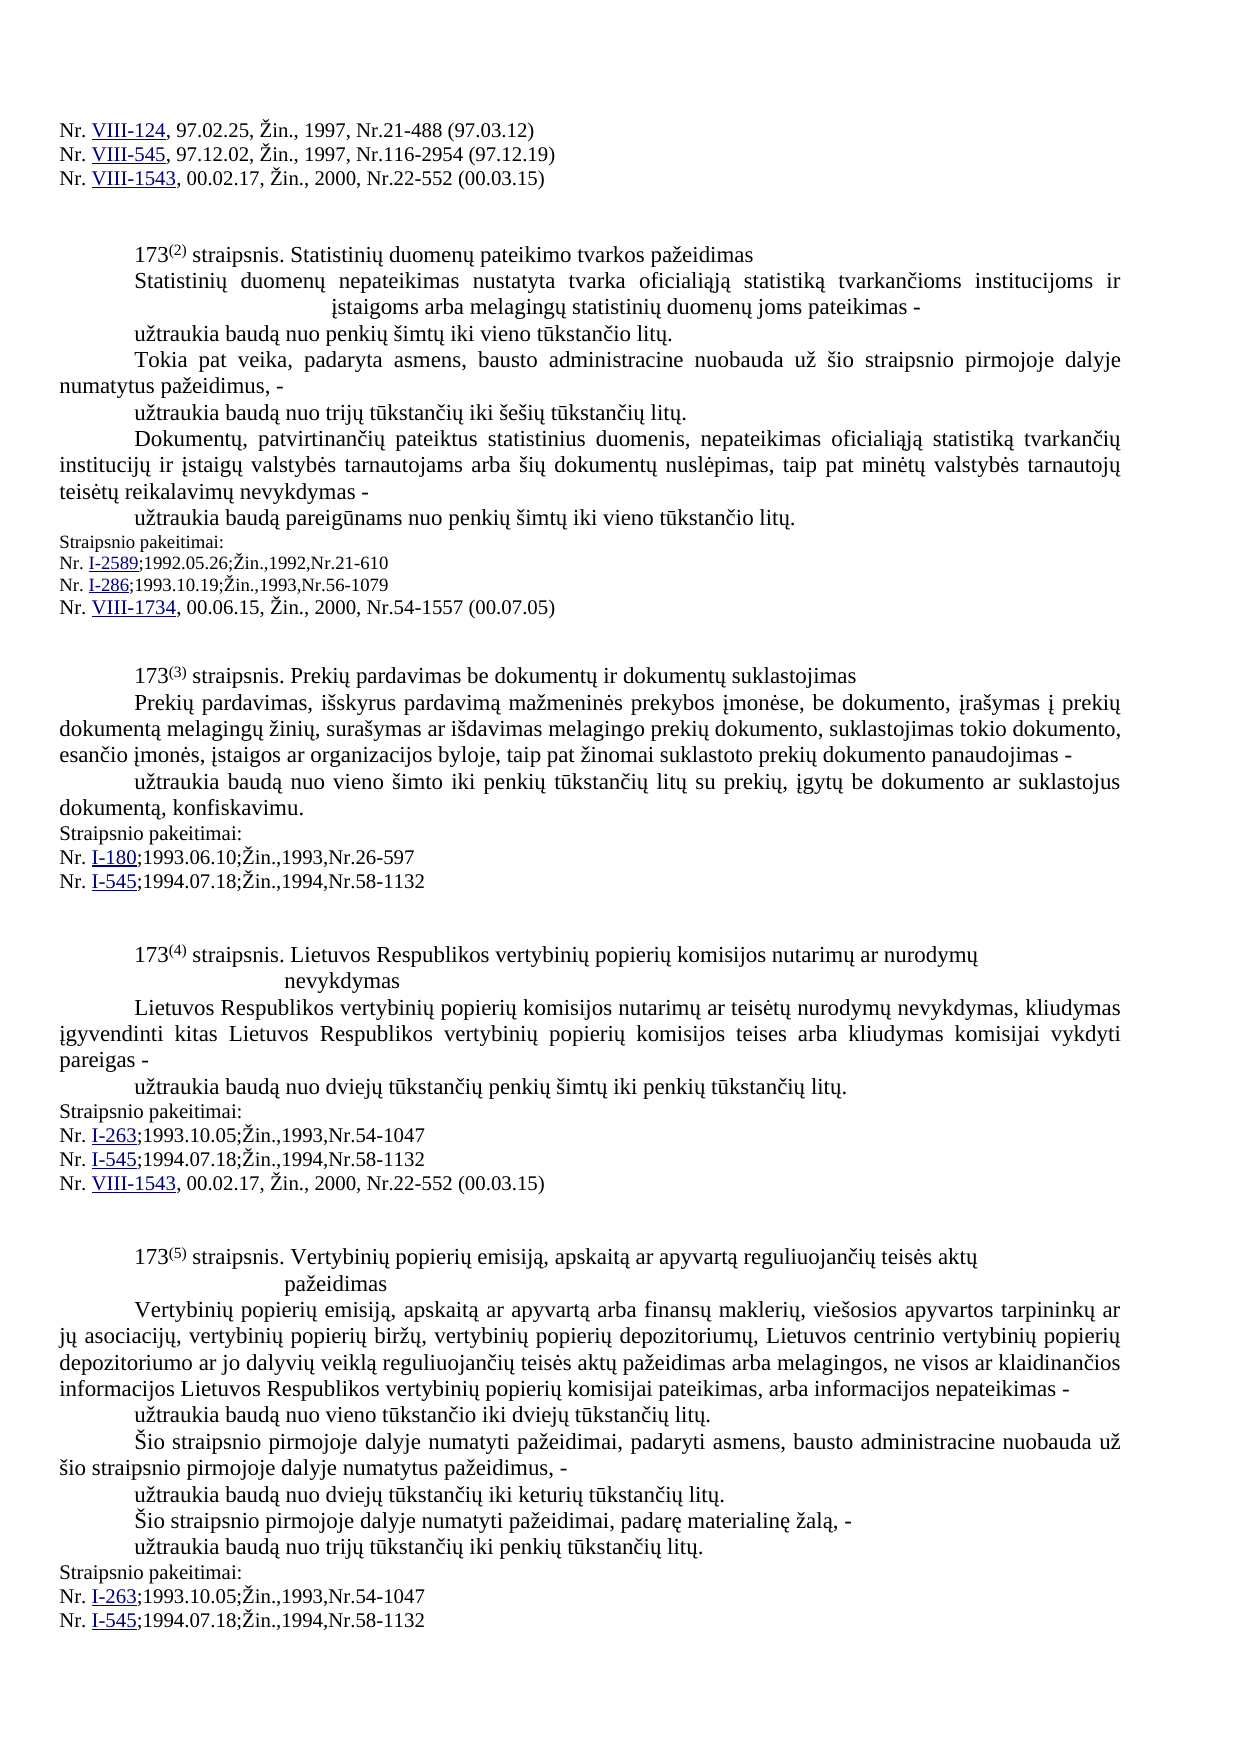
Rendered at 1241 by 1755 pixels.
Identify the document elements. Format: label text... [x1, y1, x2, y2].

text užtraukia baudą nuo vieno tūkstančio iki dviejų tūkstančių litų. [59, 1402, 1122, 1428]
text užtraukia baudą pareigūnams nuo penkių šimtų iki vieno tūkstančio litų. [59, 504, 1122, 531]
text Straipsnio pakeitimai: [59, 1560, 1122, 1584]
text Nr. VIII-1543, 00.02.17, Žin., 2000, Nr.22-552 (00.03.15) [59, 166, 1122, 190]
text Nr. I-545;1994.07.18;Žin.,1994,Nr.58-1132 [59, 869, 1122, 893]
text Prekių pardavimas, išskyrus pardavimą mažmeninės prekybos įmonėse, be dokumento, įrašymas į prekių dokumentą melagingų žinių, surašymas ar išdavimas melagingo prekių dokumento, suklastojimas tokio dokumento, esančio įmonės, įstaigos ar organizacijos byloje, taip pat žinomai suklastoto prekių dokumento panaudojimas - [59, 689, 1122, 768]
text Statistinių duomenų nepateikimas nustatyta tvarka oficialiąją statistiką tvarkančioms institucijoms ir įstaigoms arba melagingų statistinių duomenų joms pateikimas - [134, 267, 1122, 320]
text Nr. I-263;1993.10.05;Žin.,1993,Nr.54-1047 [59, 1123, 1122, 1147]
text užtraukia baudą nuo trijų tūkstančių iki penkių tūkstančių litų. [59, 1533, 1122, 1560]
text Nr. I-180;1993.06.10;Žin.,1993,Nr.26-597 [59, 845, 1122, 869]
text Nr. I-545;1994.07.18;Žin.,1994,Nr.58-1132 [59, 1147, 1122, 1171]
text Dokumentų, patvirtinančių pateiktus statistinius duomenis, nepateikimas oficialiąją statistiką tvarkančių institucijų ir įstaigų valstybės tarnautojams arba šių dokumentų nuslėpimas, taip pat minėtų valstybės tarnautojų teisėtų reikalavimų nevykdymas - [59, 425, 1122, 504]
text užtraukia baudą nuo dviejų tūkstančių penkių šimtų iki penkių tūkstančių litų. [59, 1073, 1122, 1099]
text Lietuvos Respublikos vertybinių popierių komisijos nutarimų ar teisėtų nurodymų nevykdymas, kliudymas įgyvendinti kitas Lietuvos Respublikos vertybinių popierių komisijos teises arba kliudymas komisijai vykdyti pareigas - [59, 994, 1122, 1073]
text Šio straipsnio pirmojoje dalyje numatyti pažeidimai, padarę materialinę žalą, - [59, 1507, 1122, 1533]
text Šio straipsnio pirmojoje dalyje numatyti pažeidimai, padaryti asmens, bausto administracine nuobauda už šio straipsnio pirmojoje dalyje numatytus pažeidimus, - [59, 1428, 1122, 1481]
text užtraukia baudą nuo penkių šimtų iki vieno tūkstančio litų. [59, 320, 1122, 346]
text Nr. I-286;1993.10.19;Žin.,1993,Nr.56-1079 [59, 574, 1122, 595]
text nevykdymas [284, 967, 1122, 994]
text užtraukia baudą nuo vieno šimto iki penkių tūkstančių litų su prekių, įgytų be dokumento ar suklastojus dokumentą, konfiskavimu. [59, 768, 1122, 821]
text Nr. VIII-545, 97.12.02, Žin., 1997, Nr.116-2954 (97.12.19) [59, 142, 1122, 166]
text Nr. I-263;1993.10.05;Žin.,1993,Nr.54-1047 [59, 1584, 1122, 1608]
text Straipsnio pakeitimai: [59, 531, 1122, 552]
text Tokia pat veika, padaryta asmens, bausto administracine nuobauda už šio straipsnio pirmojoje dalyje numatytus pažeidimus, - [59, 346, 1122, 399]
text 173(3) straipsnis. Prekių pardavimas be dokumentų ir dokumentų suklastojimas [59, 662, 1122, 689]
text Nr. VIII-124, 97.02.25, Žin., 1997, Nr.21-488 (97.03.12) [59, 118, 1122, 142]
text 173(2) straipsnis. Statistinių duomenų pateikimo tvarkos pažeidimas [134, 241, 1122, 267]
text 173(4) straipsnis. Lietuvos Respublikos vertybinių popierių komisijos nutarimų ar nurodymų [134, 941, 1122, 967]
text Nr. VIII-1543, 00.02.17, Žin., 2000, Nr.22-552 (00.03.15) [59, 1171, 1122, 1195]
text pažeidimas [284, 1270, 1122, 1296]
text užtraukia baudą nuo trijų tūkstančių iki šešių tūkstančių litų. [59, 399, 1122, 425]
text Nr. VIII-1734, 00.06.15, Žin., 2000, Nr.54-1557 (00.07.05) [59, 595, 1122, 619]
text Straipsnio pakeitimai: [59, 1099, 1122, 1123]
text 173(5) straipsnis. Vertybinių popierių emisiją, apskaitą ar apyvartą reguliuojančių teisės aktų [134, 1243, 1122, 1270]
text Nr. I-2589;1992.05.26;Žin.,1992,Nr.21-610 [59, 552, 1122, 574]
text užtraukia baudą nuo dviejų tūkstančių iki keturių tūkstančių litų. [59, 1481, 1122, 1507]
text Vertybinių popierių emisiją, apskaitą ar apyvartą arba finansų maklerių, viešosios apyvartos tarpininkų ar jų asociacijų, vertybinių popierių biržų, vertybinių popierių depozitoriumų, Lietuvos centrinio vertybinių popierių depozitoriumo ar jo dalyvių veiklą reguliuojančių teisės aktų pažeidimas arba melagingos, ne visos ar klaidinančios informacijos Lietuvos Respublikos vertybinių popierių komisijai pateikimas, arba informacijos nepateikimas - [59, 1296, 1122, 1402]
text Straipsnio pakeitimai: [59, 821, 1122, 845]
text Nr. I-545;1994.07.18;Žin.,1994,Nr.58-1132 [59, 1608, 1122, 1632]
